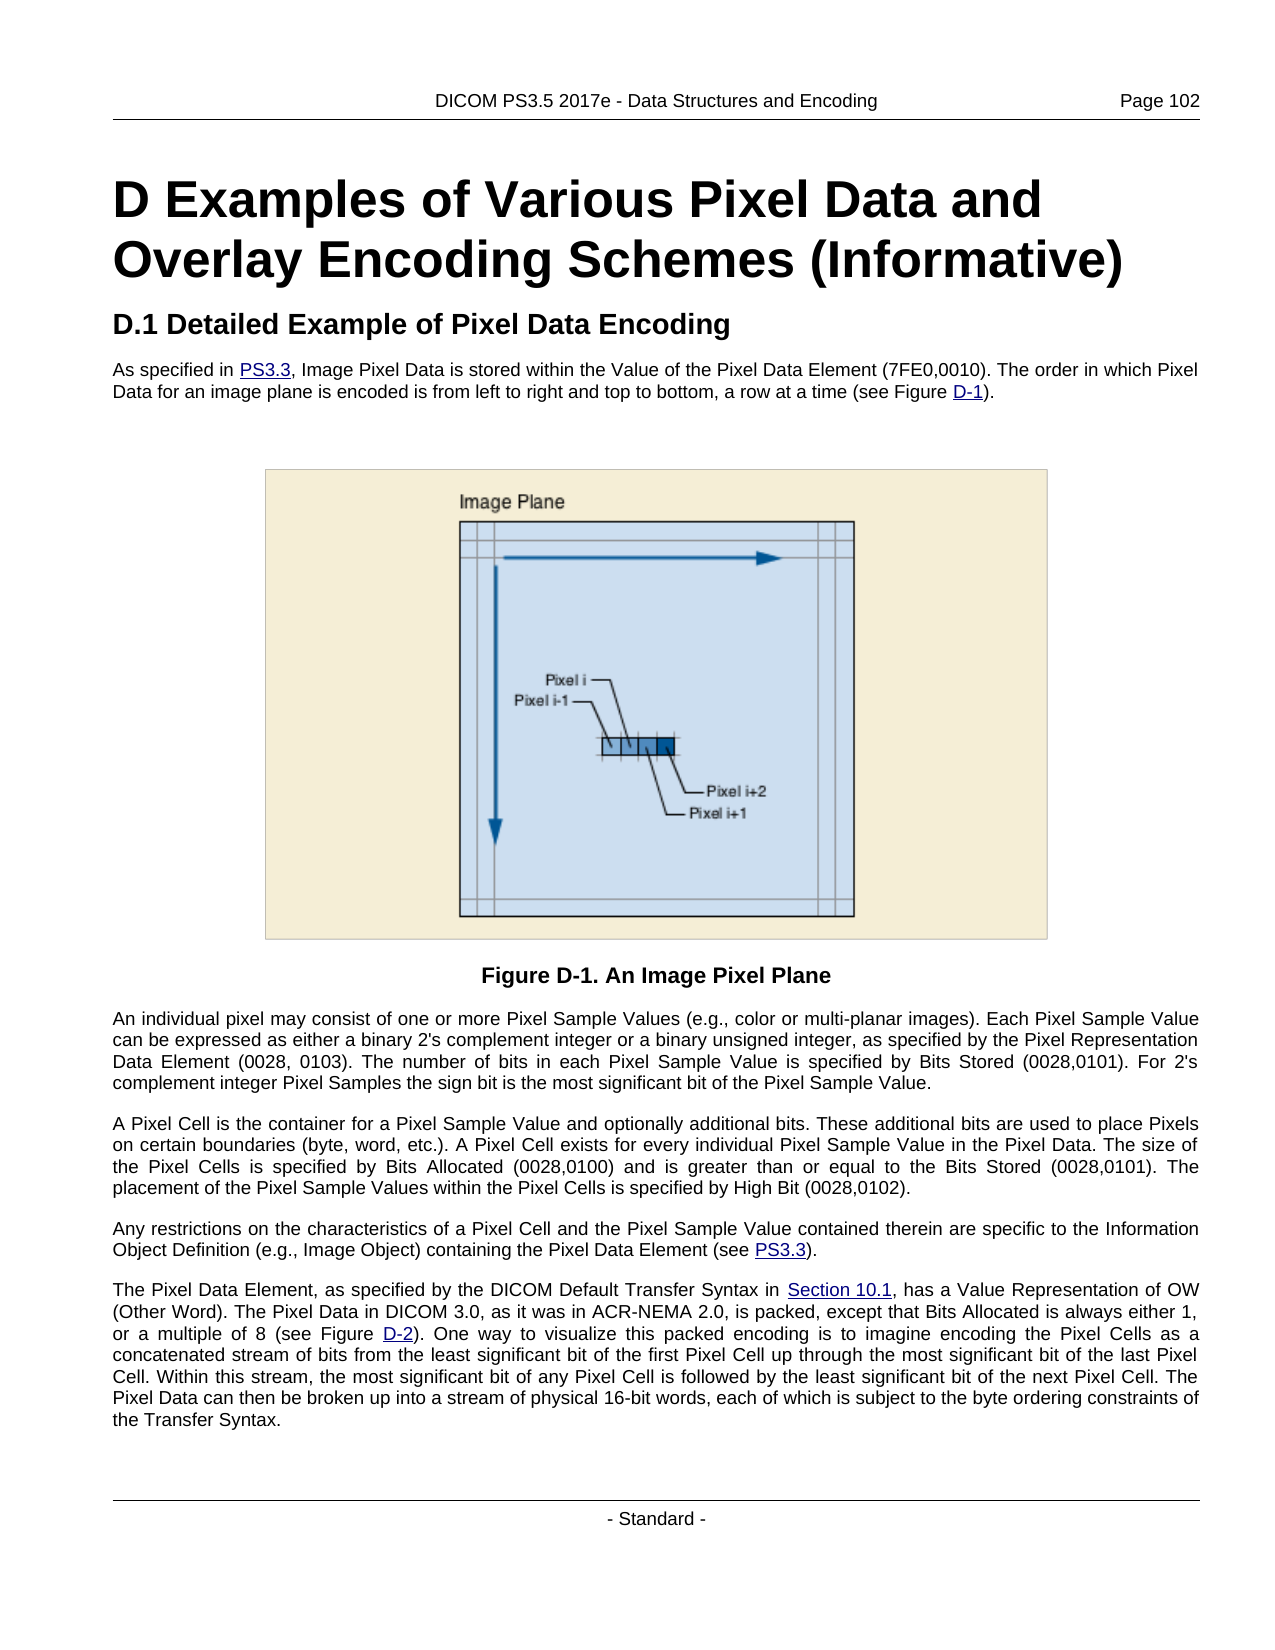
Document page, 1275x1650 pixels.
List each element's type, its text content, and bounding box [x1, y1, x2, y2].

text D Examples of Various Pixel Data and Overlay Encoding Schemes (Informative) [112, 169, 1200, 288]
text An individual pixel may consist of one or more Pixel Sample Values (e.g., color or multi-planar images). Each Pixel Sample Value can be expressed as either a binary 2's complement integer or a binary unsigned integer, as specified by the Pixel Representation Data Element (0028, 0103). The number of bits in each Pixel Sample Value is specified by Bits Stored (0028,0101). For 2's complement integer Pixel Samples the sign bit is the most significant bit of the Pixel Sample Value. [112, 1007, 1200, 1093]
text Any restrictions on the characteristics of a Pixel Cell and the Pixel Sample Value contained therein are specific to the Information Object Definition (e.g., Image Object) containing the Pixel Data Element (see PS3.3). [112, 1217, 1200, 1260]
text A Pixel Cell is the container for a Pixel Sample Value and optionally additional bits. These additional bits are used to place Pixels on certain boundaries (byte, word, etc.). A Pixel Cell exists for every individual Pixel Sample Value in the Pixel Data. The size of the Pixel Cells is specified by Bits Allocated (0028,0100) and is greater than or equal to the Bits Stored (0028,0101). The placement of the Pixel Sample Values within the Pixel Cells is specified by High Bit (0028,0102). [112, 1112, 1200, 1198]
text D.1 Detailed Example of Pixel Data Encoding [112, 307, 1200, 340]
text As specified in PS3.3, Image Pixel Data is stored within the Value of the Pixel Data Element (7FE0,0010). The order in which Pixel Data for an image plane is encoded is from left to right and top to bottom, a row at a time (see Figure D-1). [112, 359, 1200, 402]
text The Pixel Data Element, as specified by the DICOM Default Transfer Syntax in Section 10.1, has a Value Representation of OW (Other Word). The Pixel Data in DICOM 3.0, as it was in ACR-NEMA 2.0, is packed, except that Bits Allocated is always either 1, or a multiple of 8 (see Figure D-2). One way to visualize this packed encoding is to imagine encoding the Pixel Cells as a concatenated stream of bits from the least significant bit of the first Pixel Cell up through the most significant bit of the last Pixel Cell. Within this stream, the most significant bit of any Pixel Cell is followed by the least significant bit of the next Pixel Cell. The Pixel Data can then be broken up into a stream of physical 16-bit words, each of which is subject to the byte ordering constraints of the Transfer Syntax. [112, 1279, 1200, 1430]
text Figure D-1. An Image Pixel Plane [112, 963, 1200, 988]
picture [264, 468, 1049, 941]
